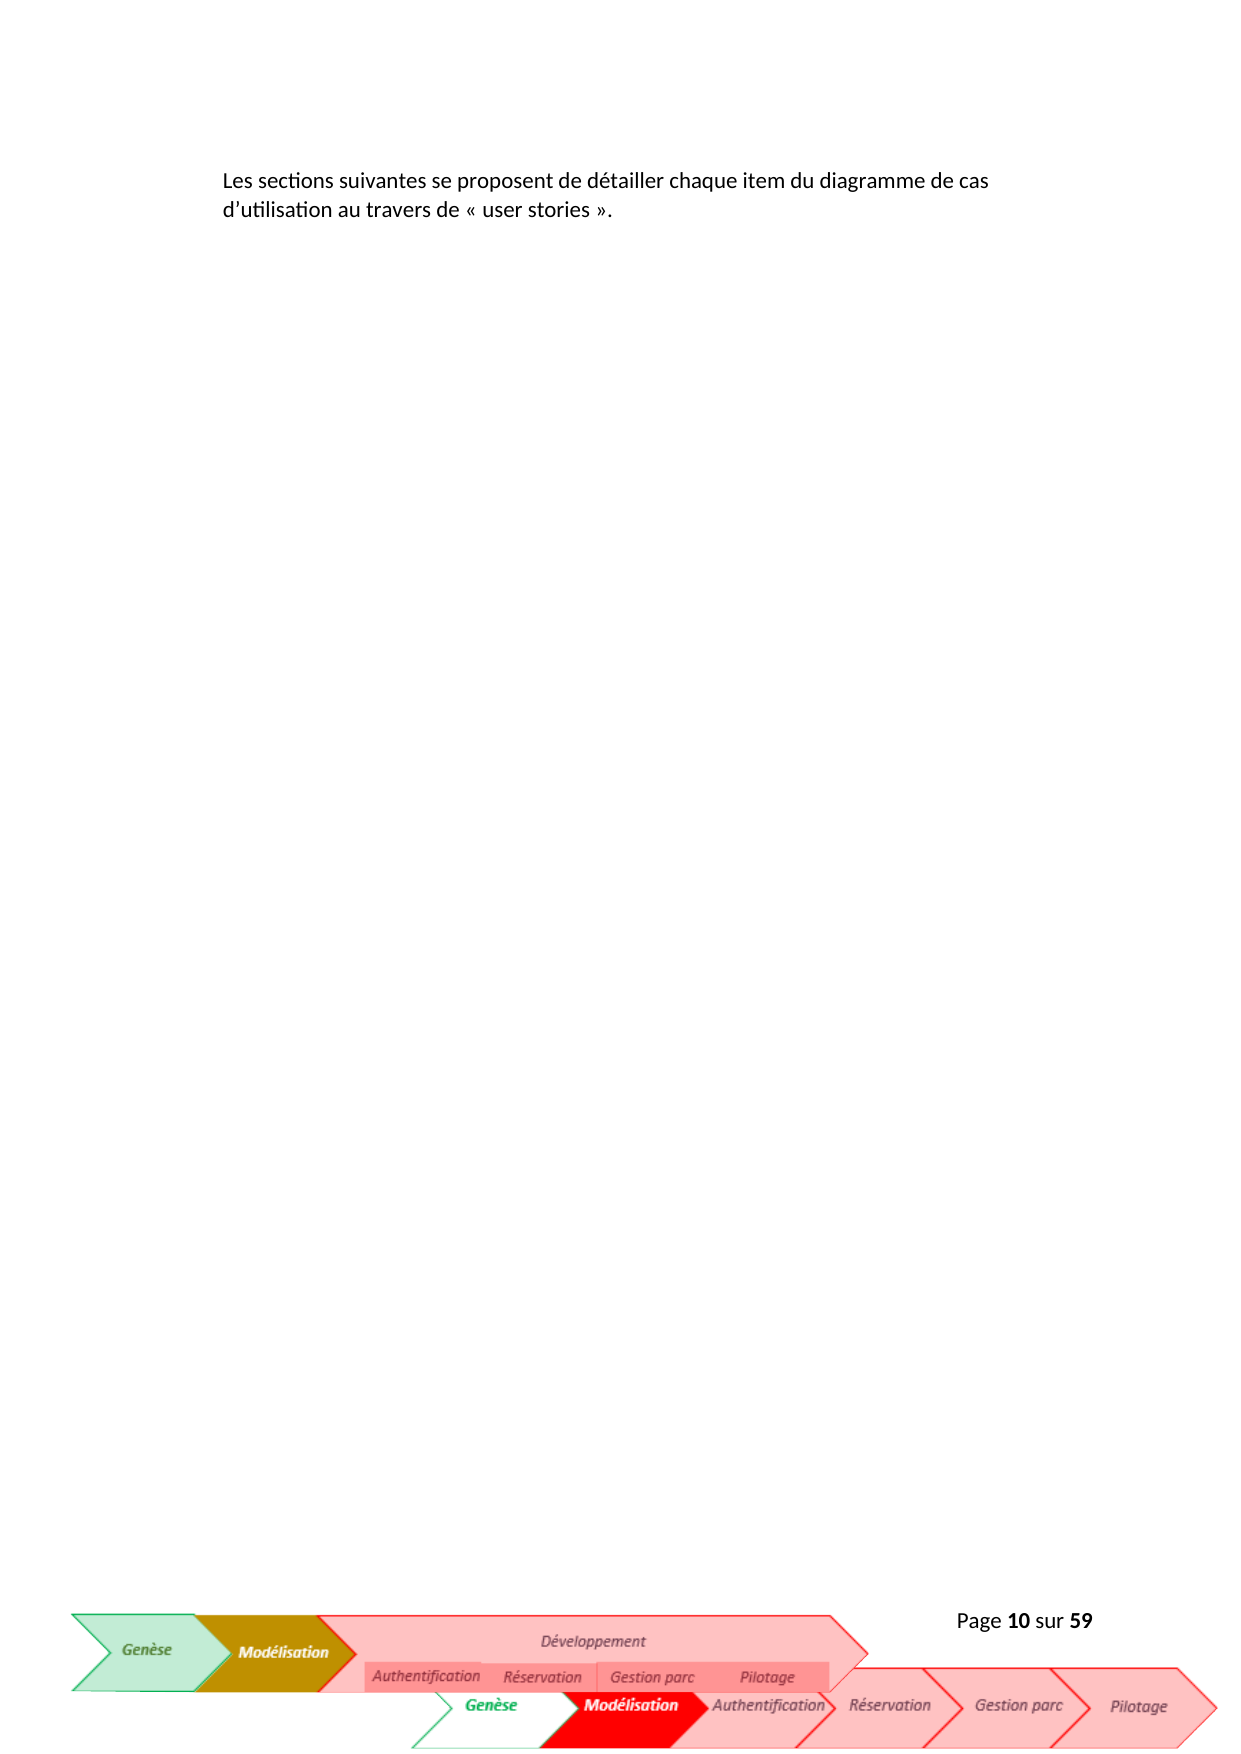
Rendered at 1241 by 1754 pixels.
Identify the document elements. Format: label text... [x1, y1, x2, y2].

list Les sections suivantes se proposent de détailler chaque item du diagramme de cas d’utilisation au travers de « user stories ». [223, 166, 1092, 223]
